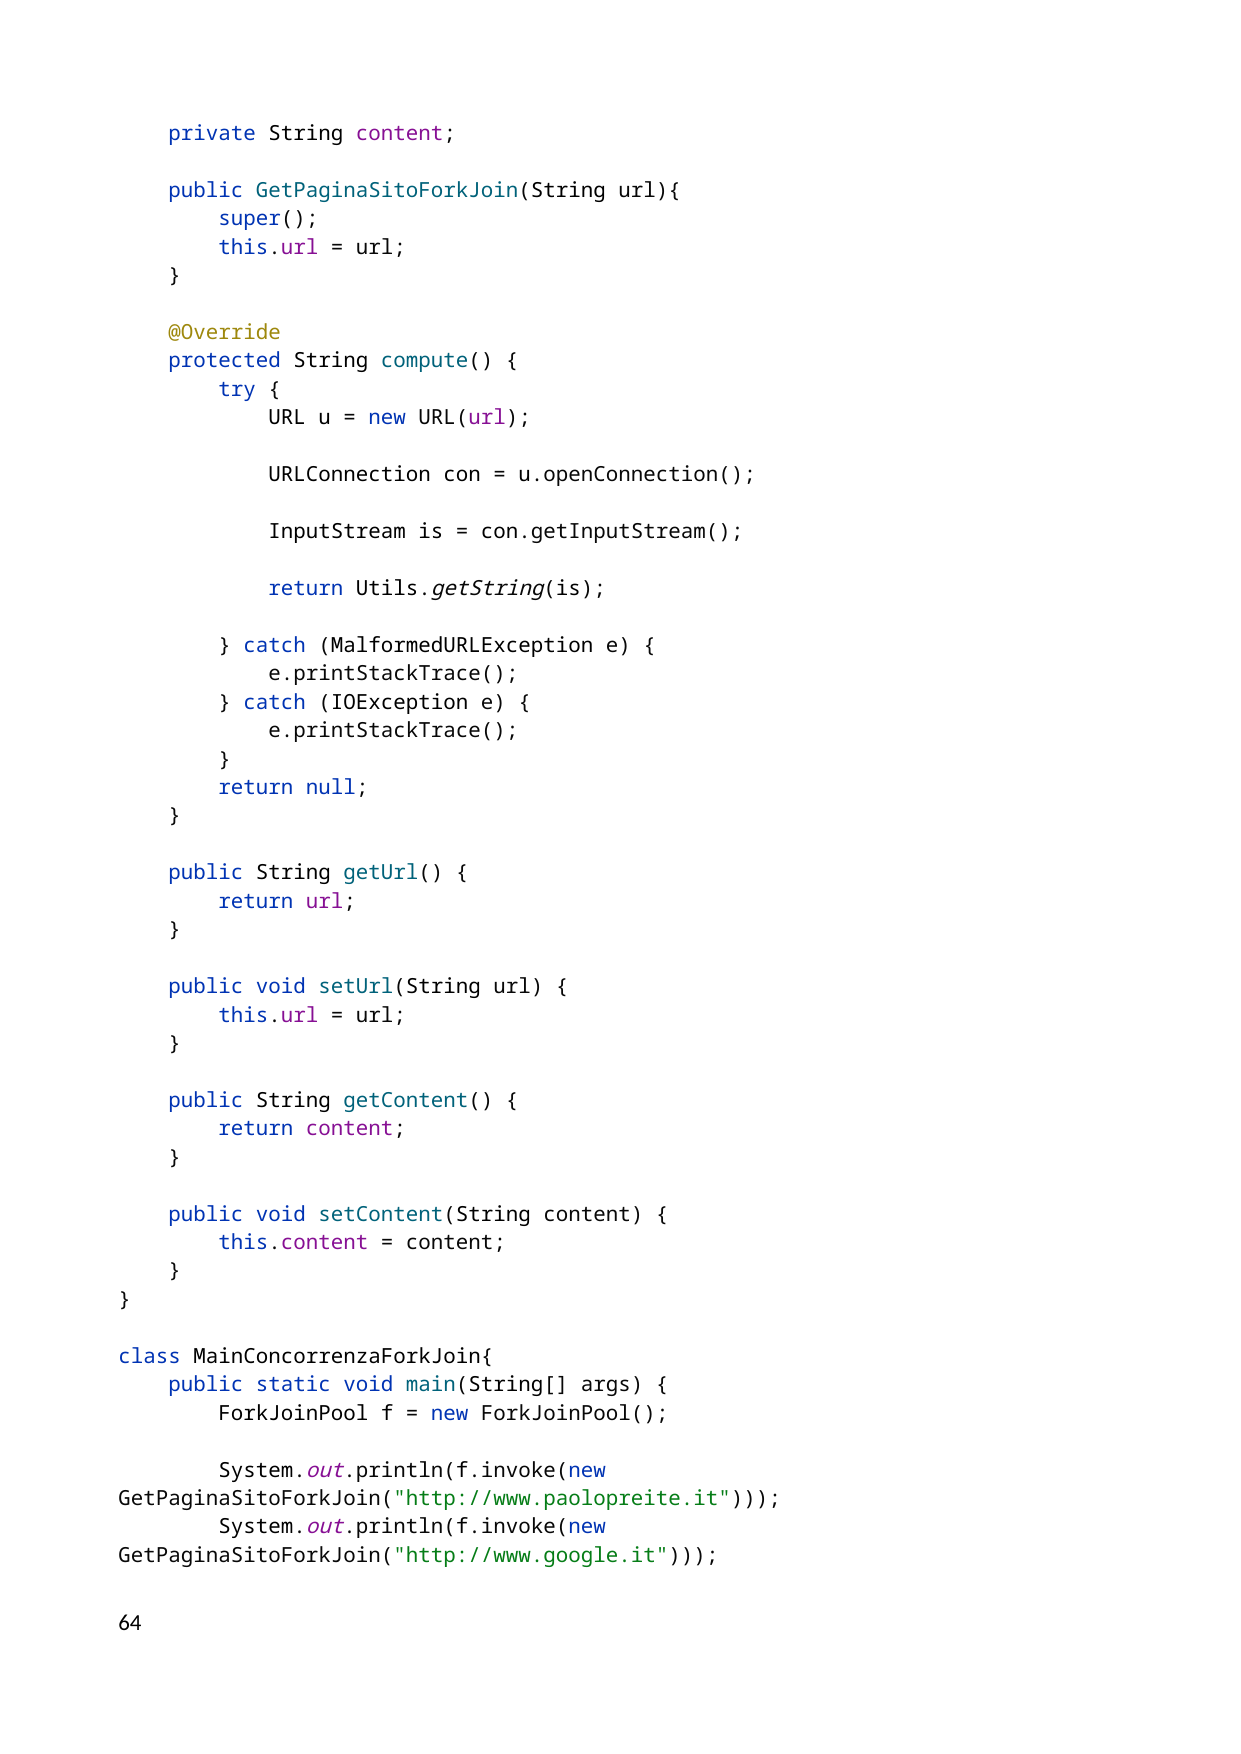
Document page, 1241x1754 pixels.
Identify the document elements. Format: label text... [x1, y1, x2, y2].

text private String content; public GetPaginaSitoForkJoin(String url){ super(); this.url = url; } @Override protected String compute() { try { URL u = new URL(url); URLConnection con = u.openConnection(); InputStream is = con.getInputStream(); return Utils.getString(is); } catch (MalformedURLException e) { e.printStackTrace(); } catch (IOException e) { e.printStackTrace(); } return null; } public String getUrl() { return url; } public void setUrl(String url) { this.url = url; } public String getContent() { return content; } public void setContent(String content) { this.content = content; } } class MainConcorrenzaForkJoin{ public static void main(String[] args) { ForkJoinPool f = new ForkJoinPool(); System.out.println(f.invoke(new GetPaginaSitoForkJoin("http://www.paolopreite.it"))); System.out.println(f.invoke(new GetPaginaSitoForkJoin("http://www.google.it"))); [118, 118, 1122, 1568]
